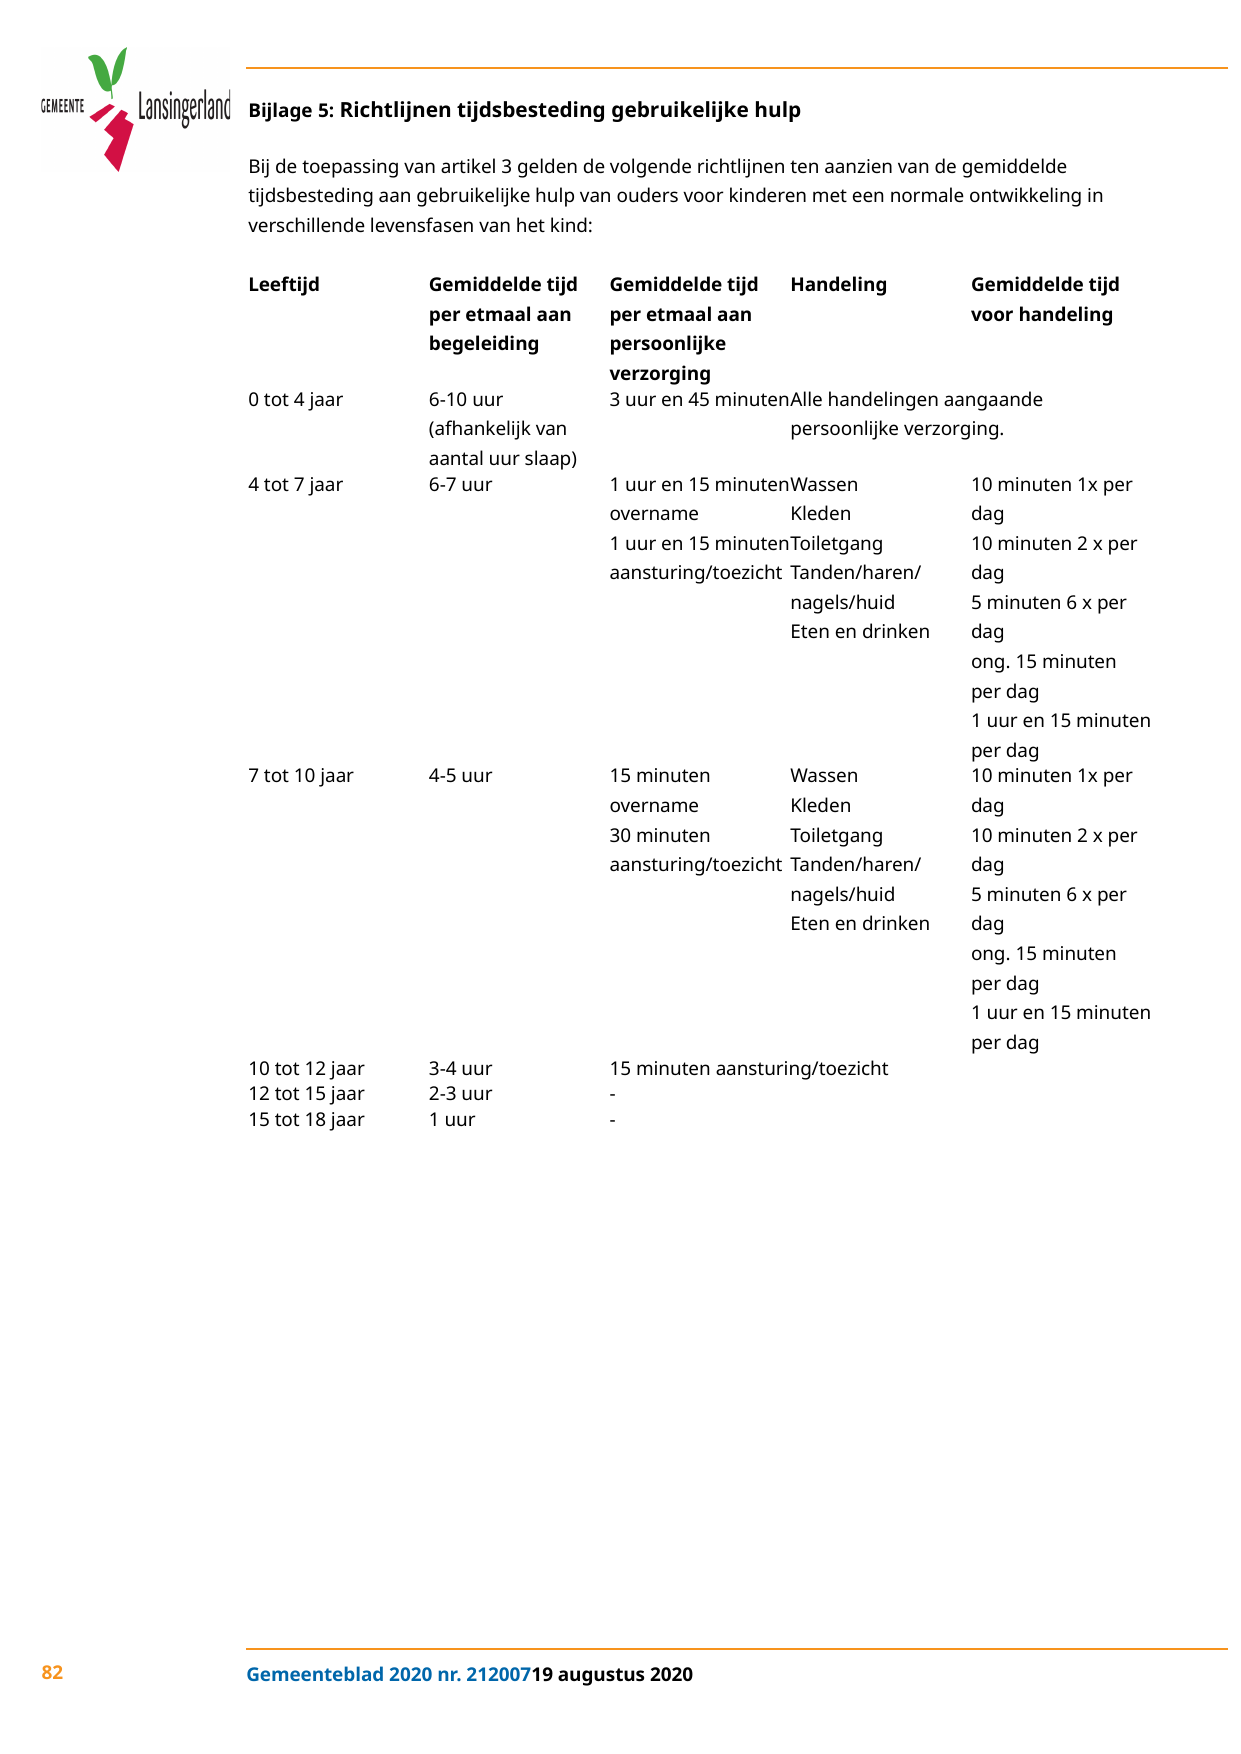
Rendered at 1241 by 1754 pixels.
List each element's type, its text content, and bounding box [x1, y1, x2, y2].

table_cell 15 tot 18 jaar [248, 1106, 429, 1132]
table_cell Wassen Kleden Toiletgang Tanden/haren/nagels/huid Eten en drinken [790, 471, 971, 763]
table_cell 4-5 uur [429, 763, 609, 1055]
table_header Gemiddelde tijd voor handeling [971, 271, 1152, 386]
table_cell 6-10 uur (afhankelijk van aantal uur slaap) [429, 386, 609, 471]
table_cell 6-7 uur [429, 471, 609, 763]
table_cell - [609, 1080, 1152, 1106]
table_cell 2-3 uur [429, 1080, 609, 1106]
table_cell 0 tot 4 jaar [248, 386, 429, 471]
text Bijlage 5: Richtlijnen tijdsbesteding gebruikelijke hulp [248, 95, 1152, 123]
table_cell 10 minuten 1x per dag 10 minuten 2 x per dag 5 minuten 6 x per dag ong. 15 minuten per dag 1 uur en 15 minuten per dag [971, 471, 1152, 763]
table_cell 7 tot 10 jaar [248, 763, 429, 1055]
table_header Leeftijd [248, 271, 429, 386]
picture [41, 47, 231, 172]
table_cell 3 uur en 45 minuten [609, 386, 790, 471]
table_cell 1 uur en 15 minuten overname 1 uur en 15 minuten aansturing/toezicht [609, 471, 790, 763]
table_header Handeling [790, 271, 971, 386]
table_cell 1 uur [429, 1106, 609, 1132]
table_cell Wassen Kleden Toiletgang Tanden/haren/nagels/huid Eten en drinken [790, 763, 971, 1055]
table_cell 15 minuten overname 30 minuten aansturing/toezicht [609, 763, 790, 1055]
table_cell 10 tot 12 jaar [248, 1055, 429, 1080]
table_cell 12 tot 15 jaar [248, 1080, 429, 1106]
table_cell 15 minuten aansturing/toezicht [609, 1055, 1152, 1080]
table_header Gemiddelde tijd per etmaal aan begeleiding [429, 271, 609, 386]
table_cell 3-4 uur [429, 1055, 609, 1080]
table_cell 4 tot 7 jaar [248, 471, 429, 763]
table_cell 10 minuten 1x per dag 10 minuten 2 x per dag 5 minuten 6 x per dag ong. 15 minuten per dag 1 uur en 15 minuten per dag [971, 763, 1152, 1055]
table_header Gemiddelde tijd per etmaal aan persoonlijke verzorging [609, 271, 790, 386]
text Bij de toepassing van artikel 3 gelden de volgende richtlijnen ten aanzien van de gemiddelde tijdsbesteding aan gebruikelijke hulp van ouders voor kinderen met een normale ontwikkeling in verschillende levensfasen van het kind: [248, 153, 1152, 238]
table_cell - [609, 1106, 1152, 1132]
table_cell Alle handelingen aangaande persoonlijke verzorging. [790, 386, 1152, 471]
